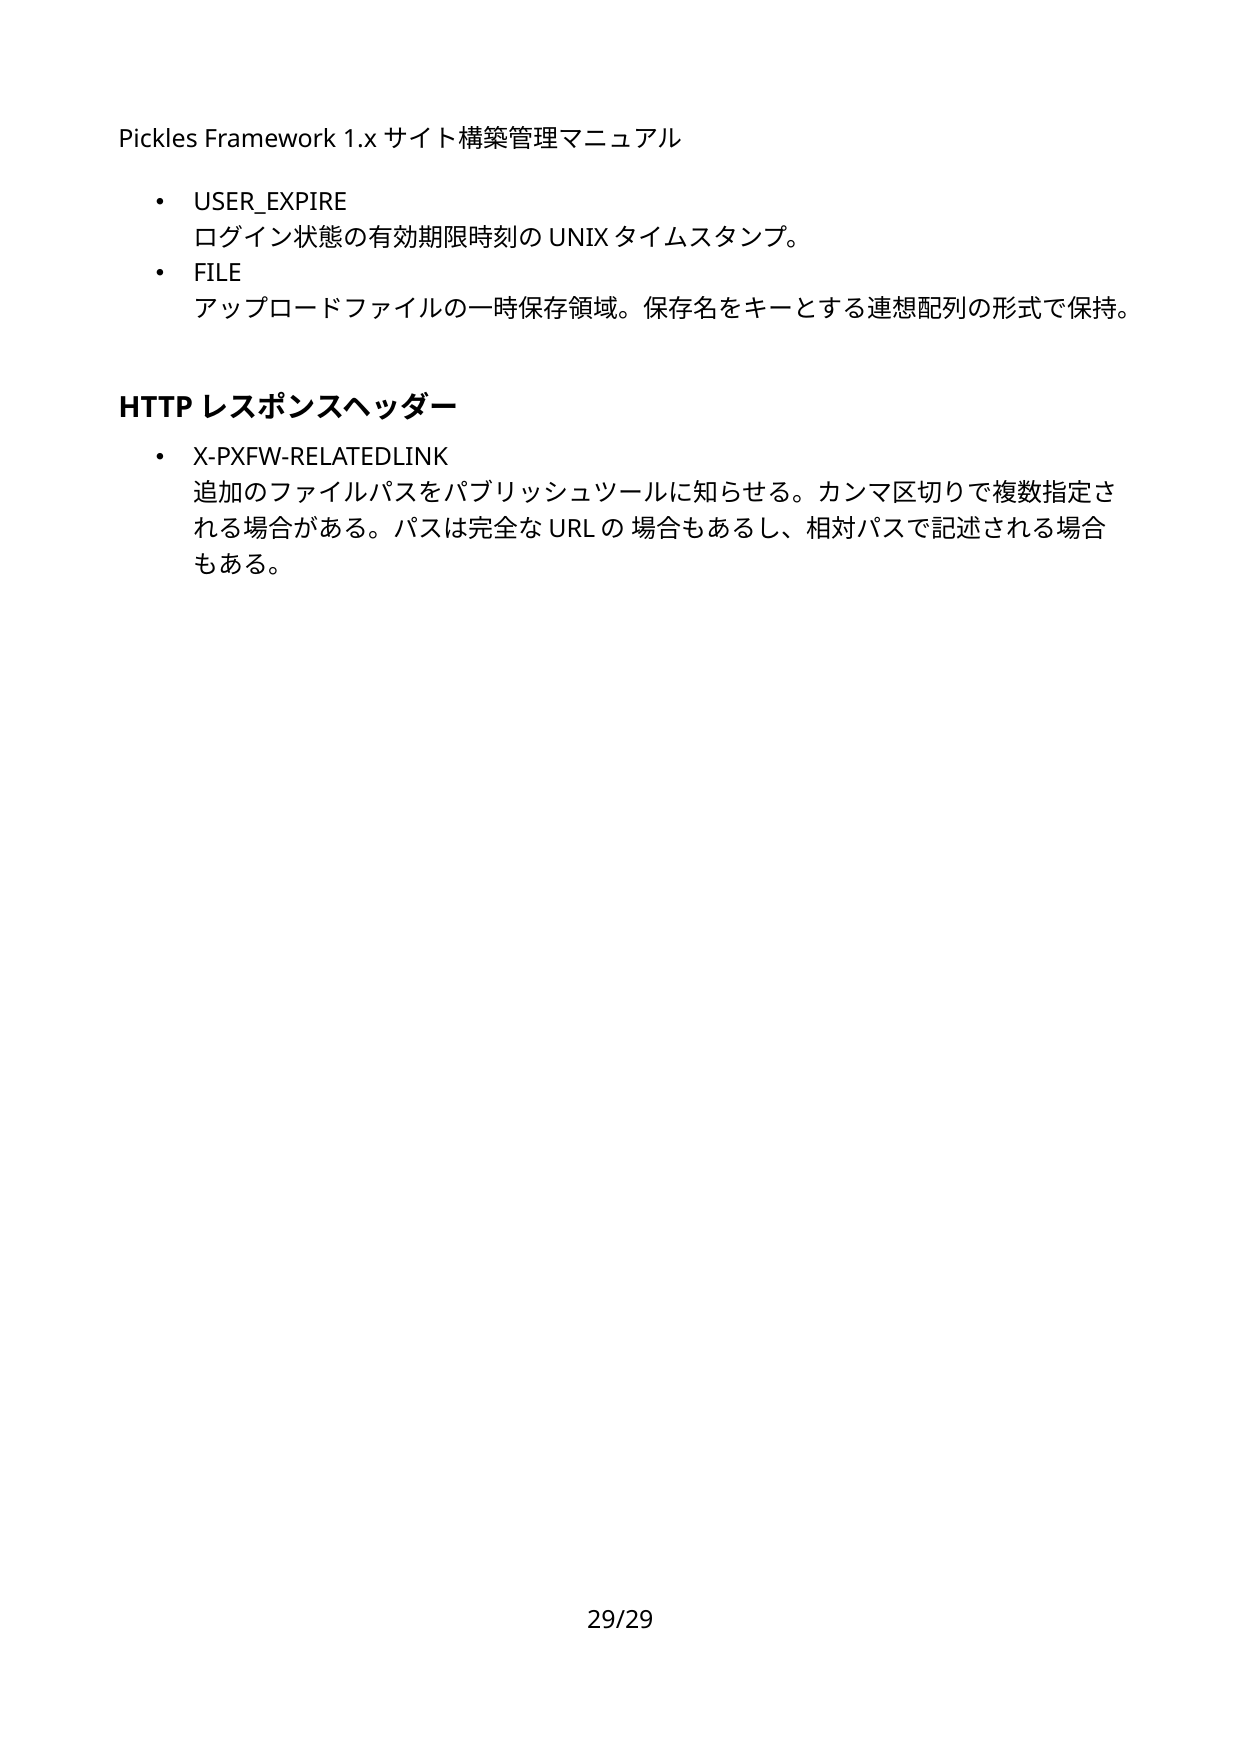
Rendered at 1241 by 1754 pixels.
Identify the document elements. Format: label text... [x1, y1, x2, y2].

list FILE アップロードファイルの一時保存領域。保存名をキーとする連想配列の形式で保持。 [156, 254, 1122, 324]
list USER_EXPIRE ログイン状態の有効期限時刻のUNIXタイムスタンプ。 [156, 184, 1122, 254]
list X-PXFW-RELATEDLINK 追加のファイルパスをパブリッシュツールに知らせる。カンマ区切りで複数指定される場合がある。パスは完全なURLの 場合もあるし、相対パスで記述される場合もある。 [156, 438, 1122, 581]
subtitle HTTPレスポンスヘッダー [118, 383, 1122, 426]
